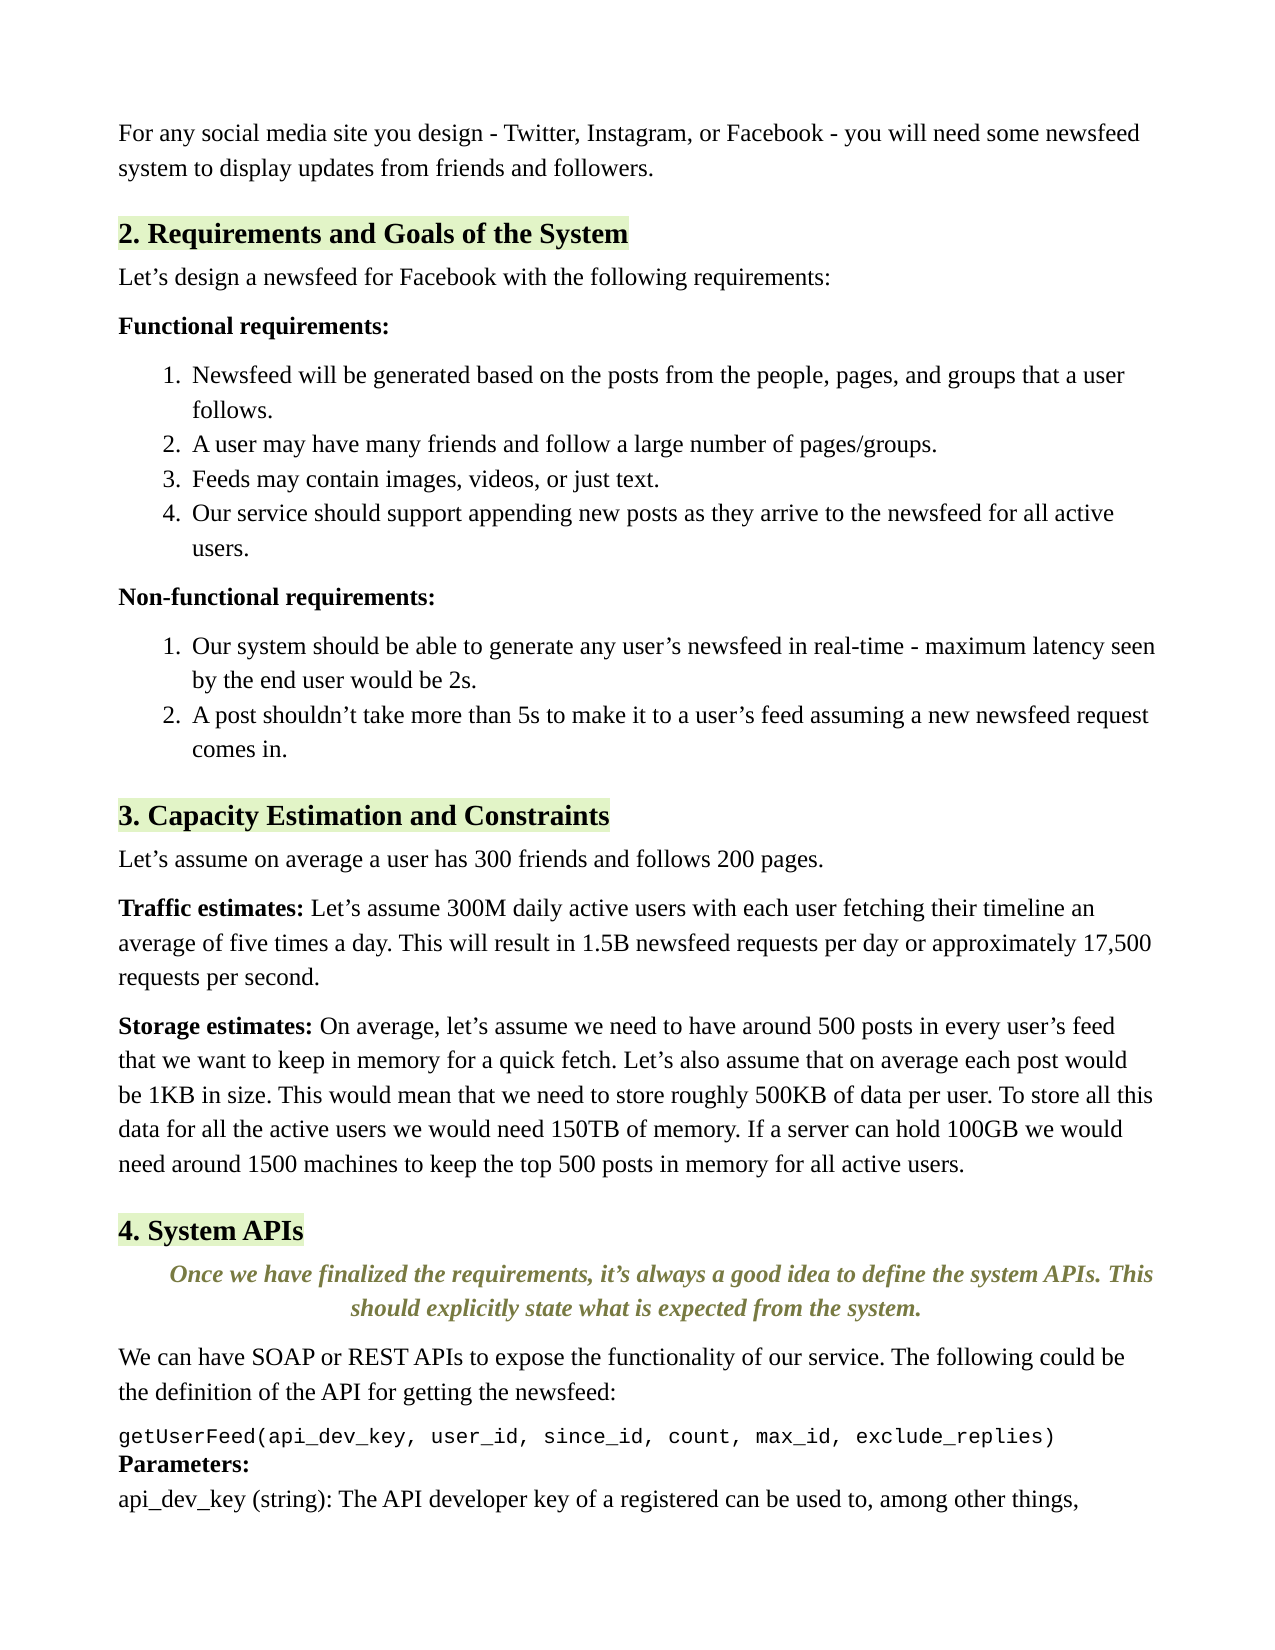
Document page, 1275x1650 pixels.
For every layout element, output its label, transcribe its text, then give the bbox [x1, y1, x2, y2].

list Our system should be able to generate any user’s newsfeed in real-time - maximum latency seen by the end user would be 2s. [162, 631, 1157, 694]
list Our service should support appending new posts as they arrive to the newsfeed for all active users. [162, 498, 1157, 562]
text Let’s assume on average a user has 300 friends and follows 200 pages. [118, 844, 1157, 873]
text Traffic estimates: Let’s assume 300M daily active users with each user fetching their timeline an average of five times a day. This will result in 1.5B newsfeed requests per day or approximately 17,500 requests per second. [118, 893, 1157, 991]
list A user may have many friends and follow a large number of pages/groups. [162, 429, 1157, 458]
subtitle 2. Requirements and Goals of the System [118, 216, 1157, 250]
text Functional requirements: [118, 311, 1157, 340]
text Storage estimates: On average, let’s assume we need to have around 500 posts in every user’s feed that we want to keep in memory for a quick fetch. Let’s also assume that on average each post would be 1KB in size. This would mean that we need to store roughly 500KB of data per user. To store all this data for all the active users we would need 150TB of memory. If a server can hold 100GB we would need around 1500 machines to keep the top 500 posts in memory for all active users. [118, 1011, 1157, 1178]
list Newsfeed will be generated based on the posts from the people, pages, and groups that a user follows. [162, 360, 1157, 424]
text Let’s design a newsfeed for Facebook with the following requirements: [118, 262, 1157, 291]
text Non-functional requirements: [118, 582, 1157, 611]
text getUserFeed(api_dev_key, user_id, since_id, count, max_id, exclude_replies) [118, 1426, 1157, 1449]
text 💡 Once we have finalized the requirements, it’s always a good idea to define the system APIs. This should explicitly state what is expected from the system. [118, 1259, 1157, 1322]
text We can have SOAP or REST APIs to expose the functionality of our service. The following could be the definition of the API for getting the newsfeed: [118, 1342, 1157, 1406]
text Parameters: api_dev_key (string): The API developer key of a registered can be used to, among other things, [118, 1449, 1157, 1513]
subtitle 4. System APIs [118, 1213, 1157, 1246]
list Feeds may contain images, videos, or just text. [162, 464, 1157, 493]
list A post shouldn’t take more than 5s to make it to a user’s feed assuming a new newsfeed request comes in. [162, 700, 1157, 763]
subtitle 3. Capacity Estimation and Constraints [118, 798, 1157, 832]
text For any social media site you design - Twitter, Instagram, or Facebook - you will need some newsfeed system to display updates from friends and followers. [118, 118, 1157, 181]
